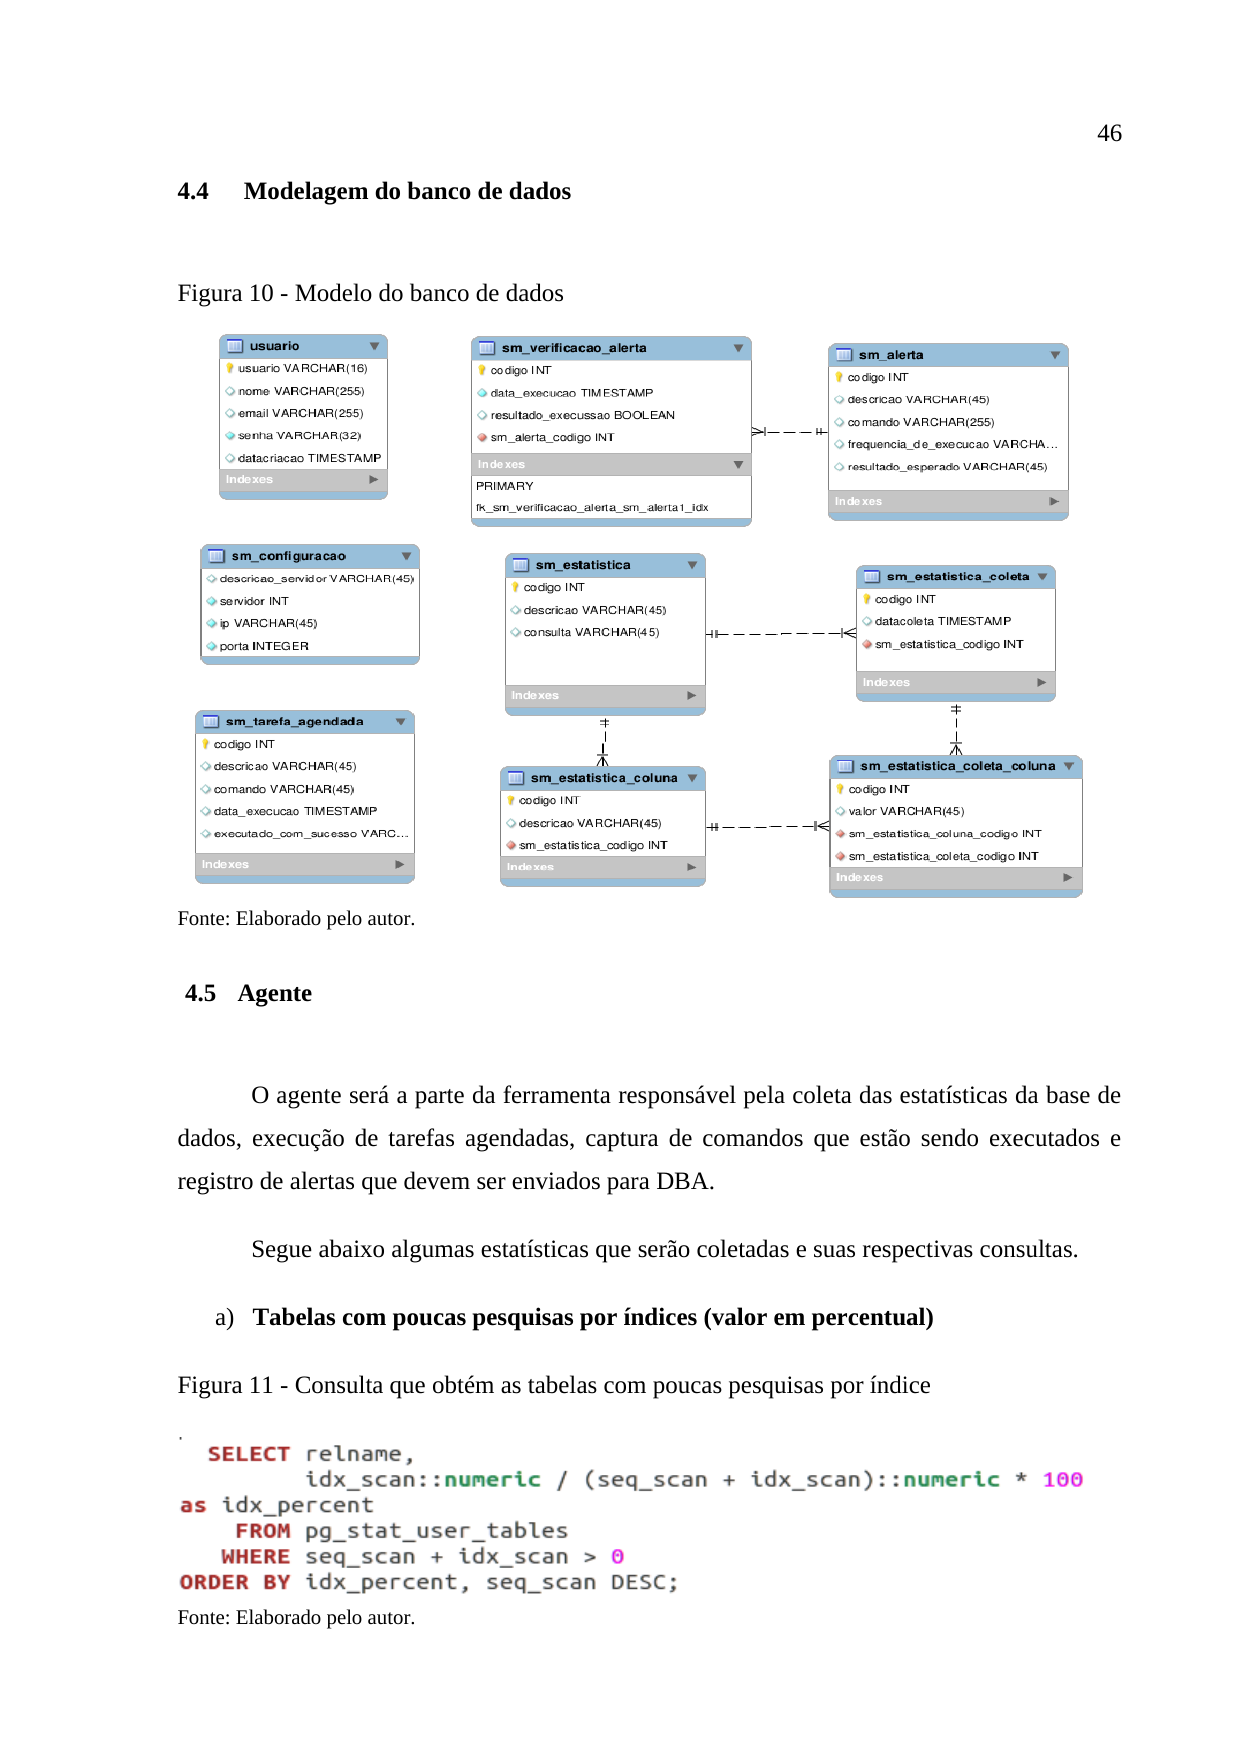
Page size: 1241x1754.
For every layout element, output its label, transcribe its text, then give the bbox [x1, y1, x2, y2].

text O agente será a parte da ferramenta responsável pela coleta das estatísticas da base de dados, execução de tarefas agendadas, captura de comandos que estão sendo executados e registro de alertas que devem ser enviados para DBA. [177, 1080, 1122, 1195]
list Tabelas com poucas pesquisas por índices (valor em percentual) [215, 1302, 1122, 1331]
list Figura 11 - Consulta que obtém as tabelas com poucas pesquisas por índice [177, 1370, 1122, 1398]
list Modelagem do banco de dados [177, 176, 1122, 205]
list Fonte: Elaborado pelo autor. [142, 906, 1122, 930]
list Agente [185, 978, 1122, 1007]
list Fonte: Elaborado pelo autor. [177, 1605, 1122, 1629]
picture [194, 324, 1104, 906]
list Figura 10 - Modelo do banco de dados [177, 278, 1122, 307]
picture [177, 1437, 1123, 1605]
text Segue abaixo algumas estatísticas que serão coletadas e suas respectivas consultas. [177, 1234, 1122, 1263]
